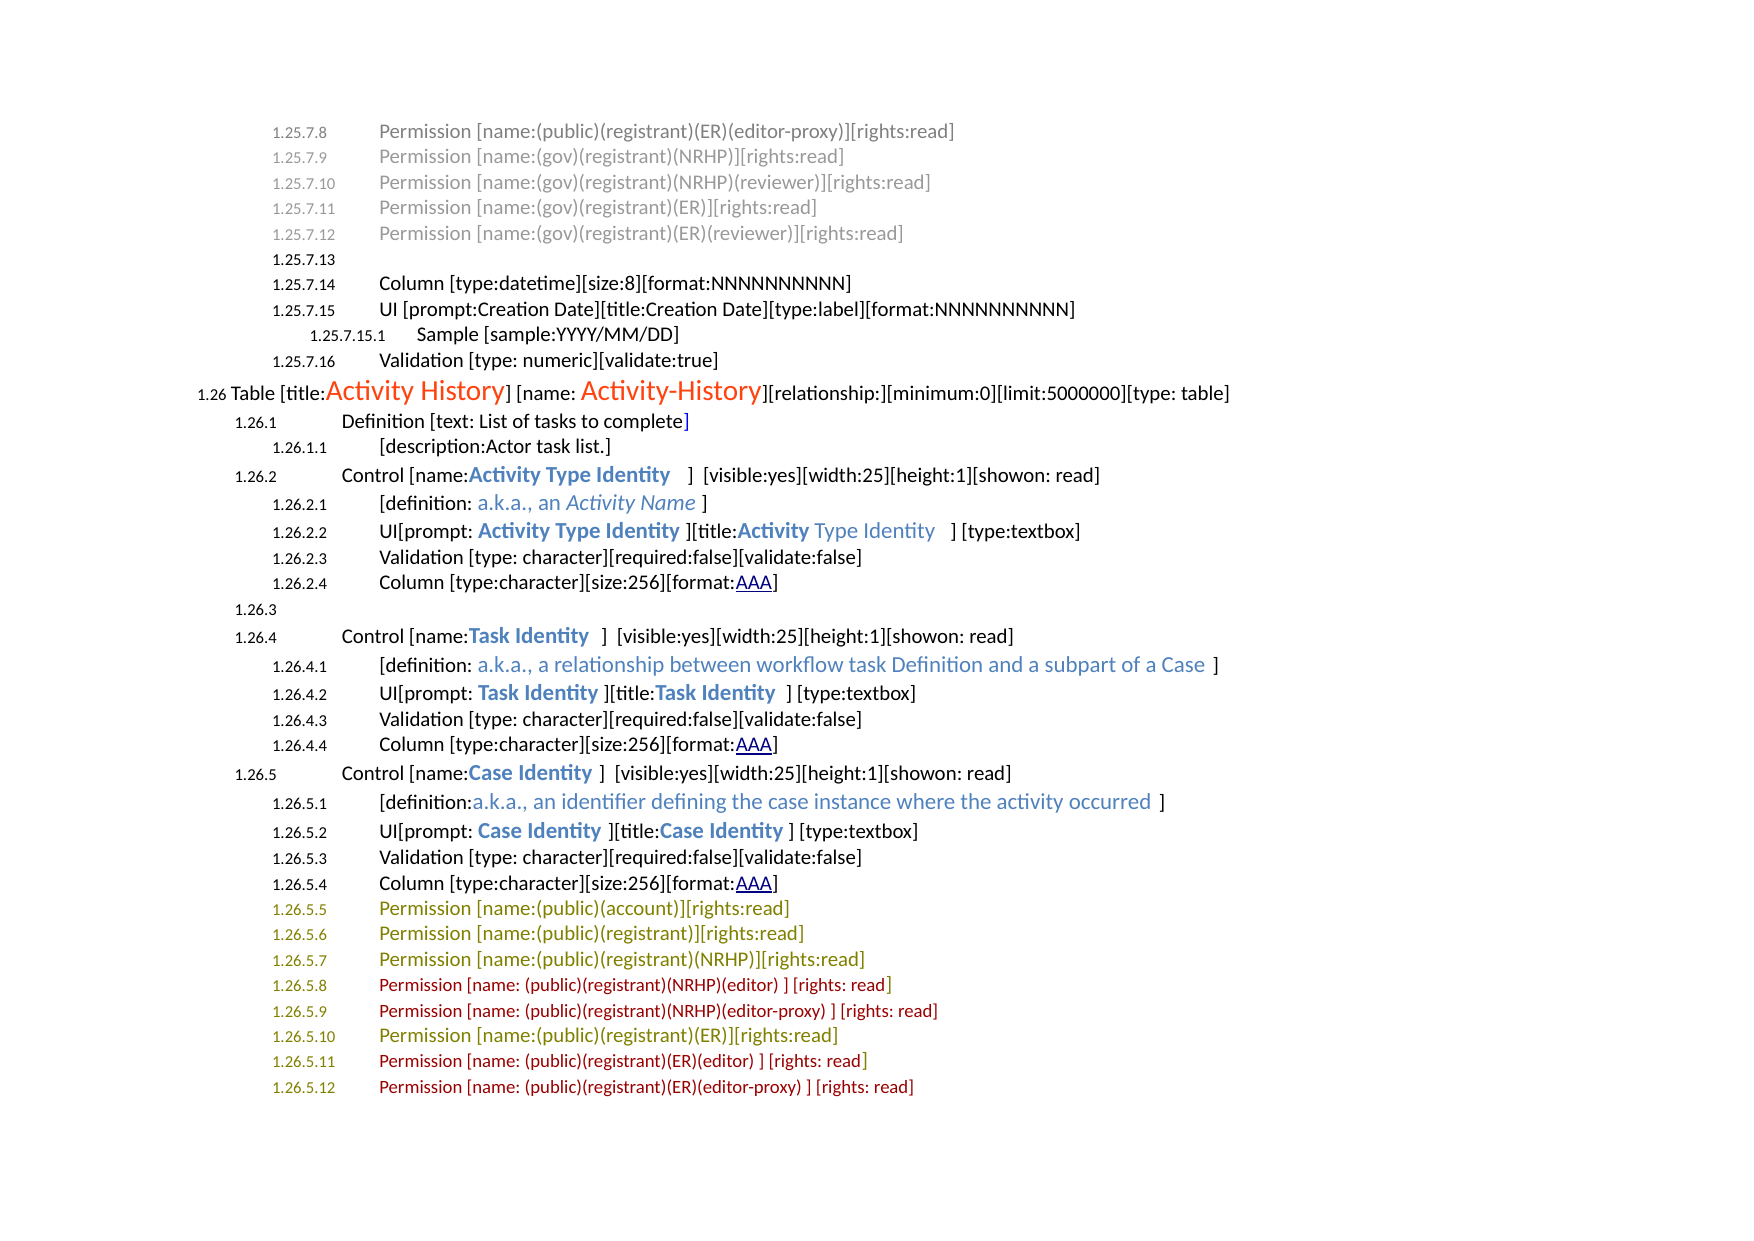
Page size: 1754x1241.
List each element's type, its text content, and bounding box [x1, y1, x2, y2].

list Permission [name: (public)(registrant)(ER)(editor) ] [rights: read] [268, 1048, 1636, 1073]
list Permission [name: (public)(registrant)(ER)(editor-proxy) ] [rights: read] [268, 1073, 1636, 1098]
list [definition: a.k.a., a relationship between workflow task Definition and a subpart of a Case ] [268, 649, 1636, 678]
list Control [name:Case Identity ] [visible:yes][width:25][height:1][showon: read] [231, 757, 1636, 786]
list Permission [name:(gov)(registrant)(NRHP)][rights:read] [268, 143, 1636, 169]
list Column [type:character][size:256][format:AAA] [268, 732, 1636, 757]
list Column [type:character][size:256][format:AAA] [268, 870, 1636, 895]
list [definition:a.k.a., an identifier defining the case instance where the activity occurred ] [268, 786, 1636, 815]
list Permission [name:(gov)(registrant)(NRHP)(reviewer)][rights:read] [268, 169, 1636, 194]
list Permission [name:(public)(registrant)(NRHP)][rights:read] [268, 946, 1636, 971]
list Table [title:Activity History] [name: Activity-History][relationship:][minimum:0][limit:5000000][type: table] [193, 372, 1636, 408]
list Validation [type: character][required:false][validate:false] [268, 706, 1636, 732]
list Validation [type: character][required:false][validate:false] [268, 844, 1636, 870]
list Permission [name:(public)(account)][rights:read] [268, 895, 1636, 921]
list UI[prompt: Case Identity ][title:Case Identity ] [type:textbox] [268, 815, 1636, 844]
list [description:Actor task list.] [268, 433, 1636, 459]
list Definition [text: List of tasks to complete] [231, 408, 1636, 433]
list Column [type:datetime][size:8][format:NNNNNNNNNN] [268, 271, 1636, 296]
list [definition: a.k.a., an Activity Name ] [268, 488, 1636, 516]
list Control [name:Task Identity ] [visible:yes][width:25][height:1][showon: read] [231, 620, 1636, 649]
list Permission [name:(gov)(registrant)(ER)(reviewer)][rights:read] [268, 220, 1636, 245]
list Sample [sample:YYYY/MM/DD] [306, 321, 1636, 347]
list Permission [name: (public)(registrant)(NRHP)(editor) ] [rights: read] [268, 971, 1636, 997]
list Control [name:Activity Type Identity ] [visible:yes][width:25][height:1][showon: read] [231, 459, 1636, 488]
list Permission [name:(public)(registrant)(ER)][rights:read] [268, 1022, 1636, 1048]
list Permission [name: (public)(registrant)(NRHP)(editor-proxy) ] [rights: read] [268, 997, 1636, 1022]
list UI[prompt: Task Identity ][title:Task Identity ] [type:textbox] [268, 678, 1636, 706]
list Permission [name:(gov)(registrant)(ER)][rights:read] [268, 194, 1636, 220]
list UI[prompt: Activity Type Identity ][title:Activity Type Identity ] [type:textbox] [268, 516, 1636, 544]
list Permission [name:(public)(registrant)][rights:read] [268, 921, 1636, 946]
list Validation [type: numeric][validate:true] [268, 347, 1636, 372]
list Column [type:character][size:256][format:AAA] [268, 569, 1636, 595]
list UI [prompt:Creation Date][title:Creation Date][type:label][format:NNNNNNNNNN] [268, 296, 1636, 321]
list Validation [type: character][required:false][validate:false] [268, 544, 1636, 569]
list Permission [name:(public)(registrant)(ER)(editor-proxy)][rights:read] [268, 118, 1636, 143]
